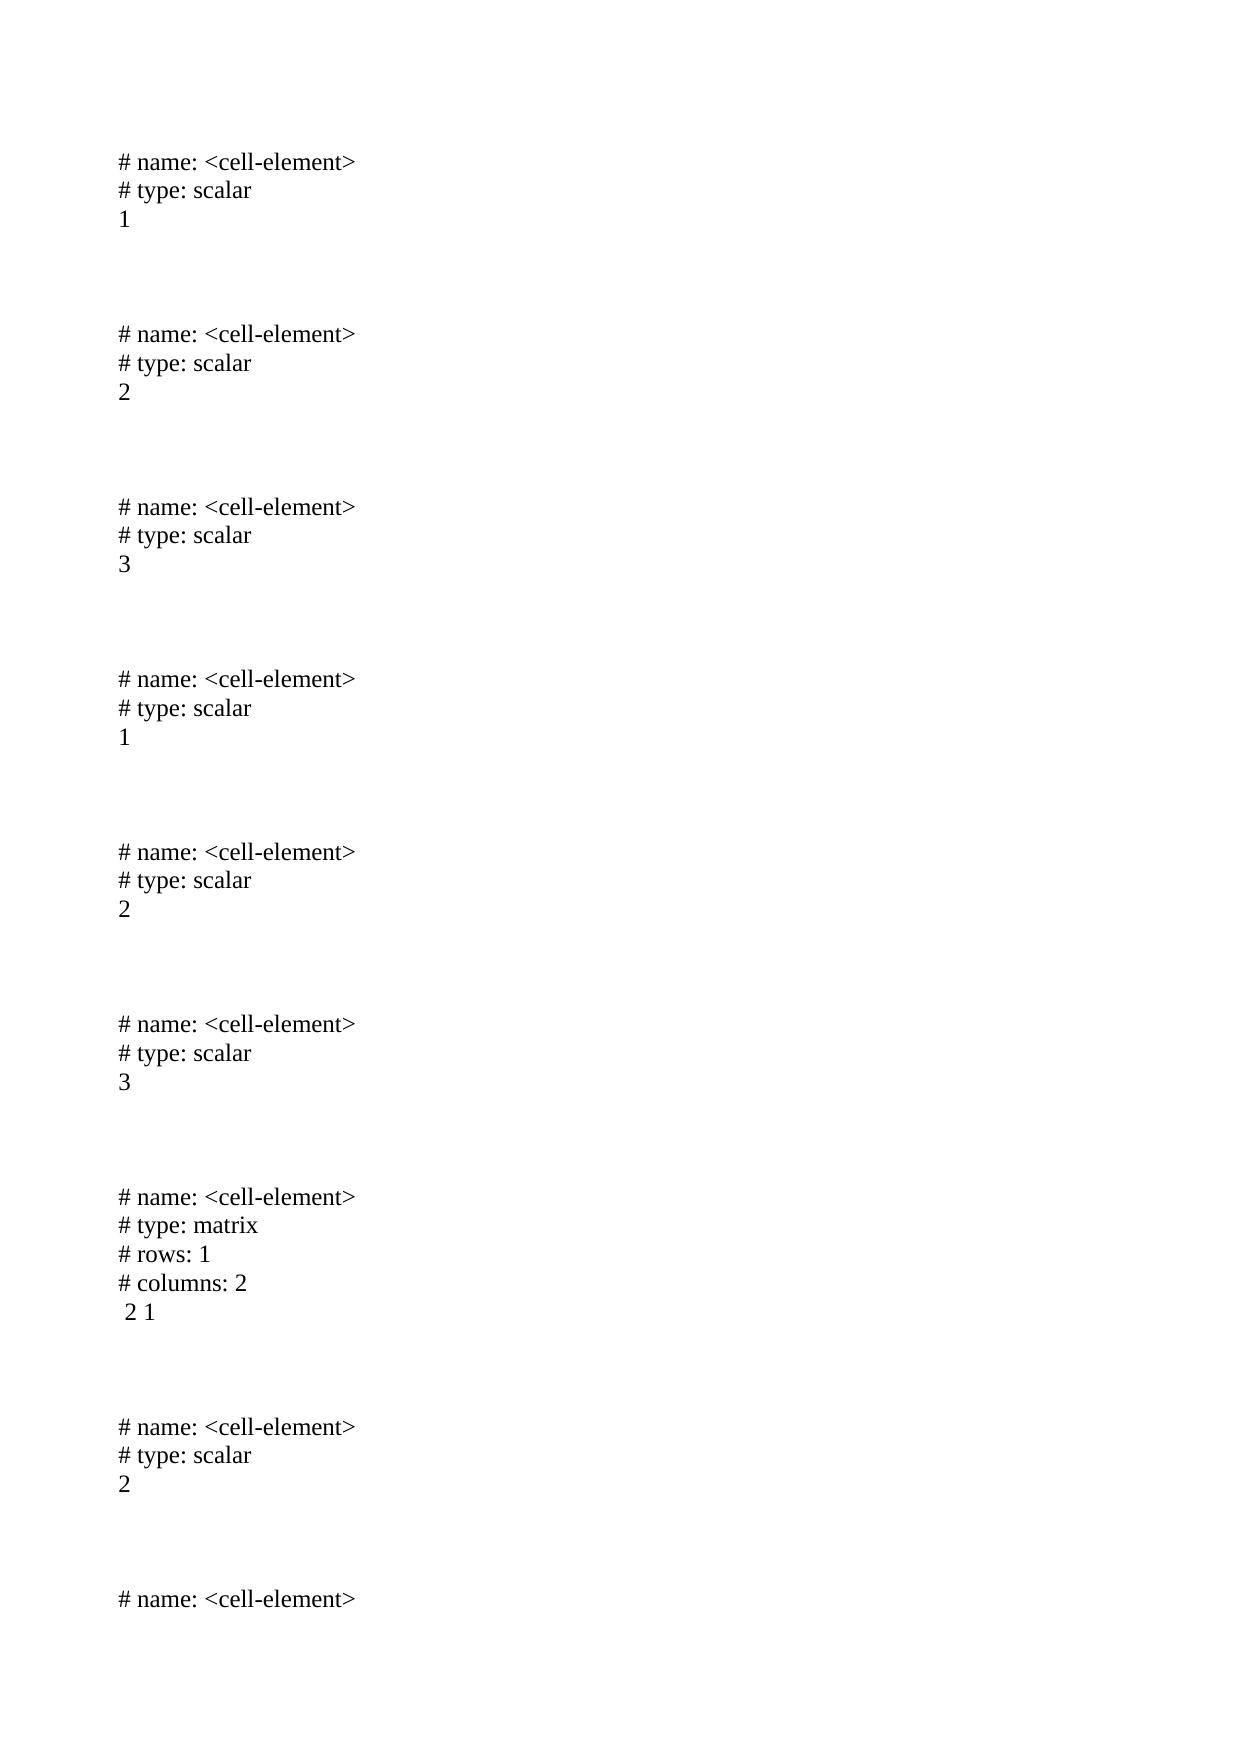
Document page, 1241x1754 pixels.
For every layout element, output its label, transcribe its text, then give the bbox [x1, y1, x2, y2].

text 1 [118, 722, 1122, 751]
text # name: <cell-element> [118, 319, 1122, 348]
text # rows: 1 [118, 1239, 1122, 1268]
text # type: scalar [118, 693, 1122, 722]
text 2 1 [118, 1297, 1122, 1326]
text 3 [118, 549, 1122, 578]
text # name: <cell-element> [118, 147, 1122, 176]
text 3 [118, 1067, 1122, 1096]
text # name: <cell-element> [118, 664, 1122, 693]
text # type: matrix [118, 1211, 1122, 1239]
text 1 [118, 204, 1122, 233]
text # type: scalar [118, 176, 1122, 204]
text # type: scalar [118, 521, 1122, 549]
text 2 [118, 1469, 1122, 1498]
text # type: scalar [118, 866, 1122, 894]
text # name: <cell-element> [118, 1584, 1122, 1613]
text # name: <cell-element> [118, 1182, 1122, 1211]
text # name: <cell-element> [118, 1009, 1122, 1038]
text 2 [118, 377, 1122, 406]
text 2 [118, 894, 1122, 923]
text # name: <cell-element> [118, 492, 1122, 521]
text # name: <cell-element> [118, 837, 1122, 866]
text # type: scalar [118, 1038, 1122, 1067]
text # type: scalar [118, 1441, 1122, 1469]
text # columns: 2 [118, 1268, 1122, 1297]
text # type: scalar [118, 348, 1122, 377]
text # name: <cell-element> [118, 1412, 1122, 1441]
